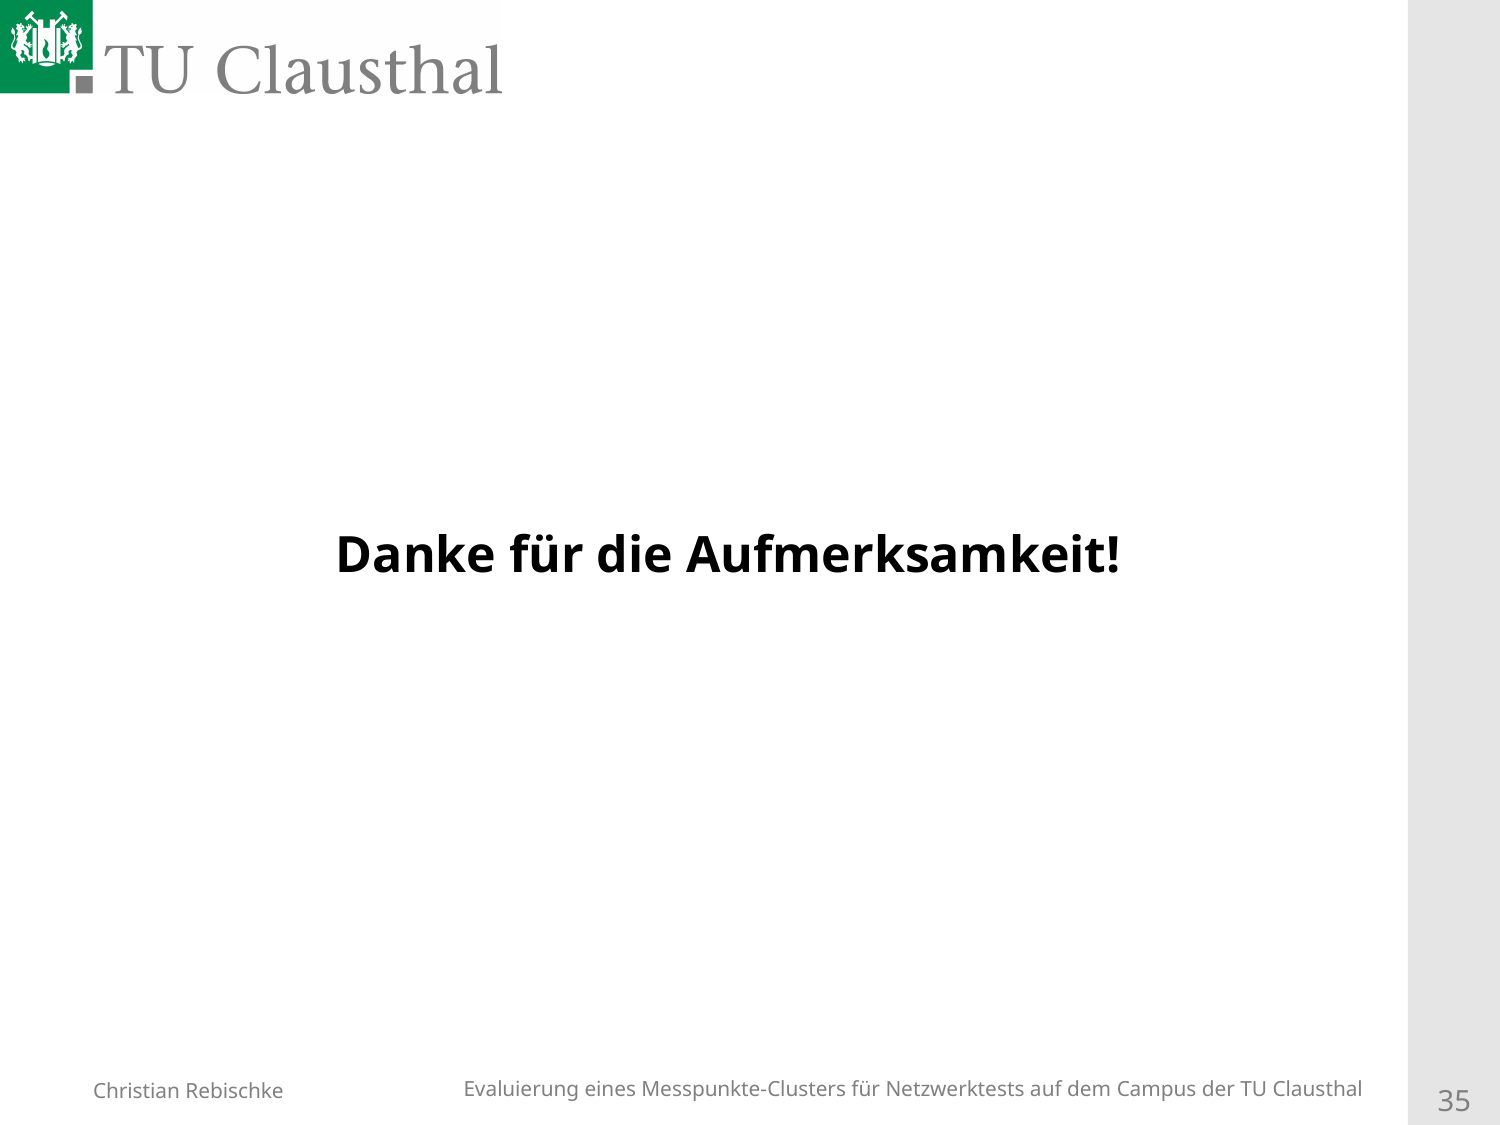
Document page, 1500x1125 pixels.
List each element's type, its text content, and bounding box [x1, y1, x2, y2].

picture [0, 0, 502, 94]
subtitle Danke für die Aufmerksamkeit! [78, 280, 1379, 949]
